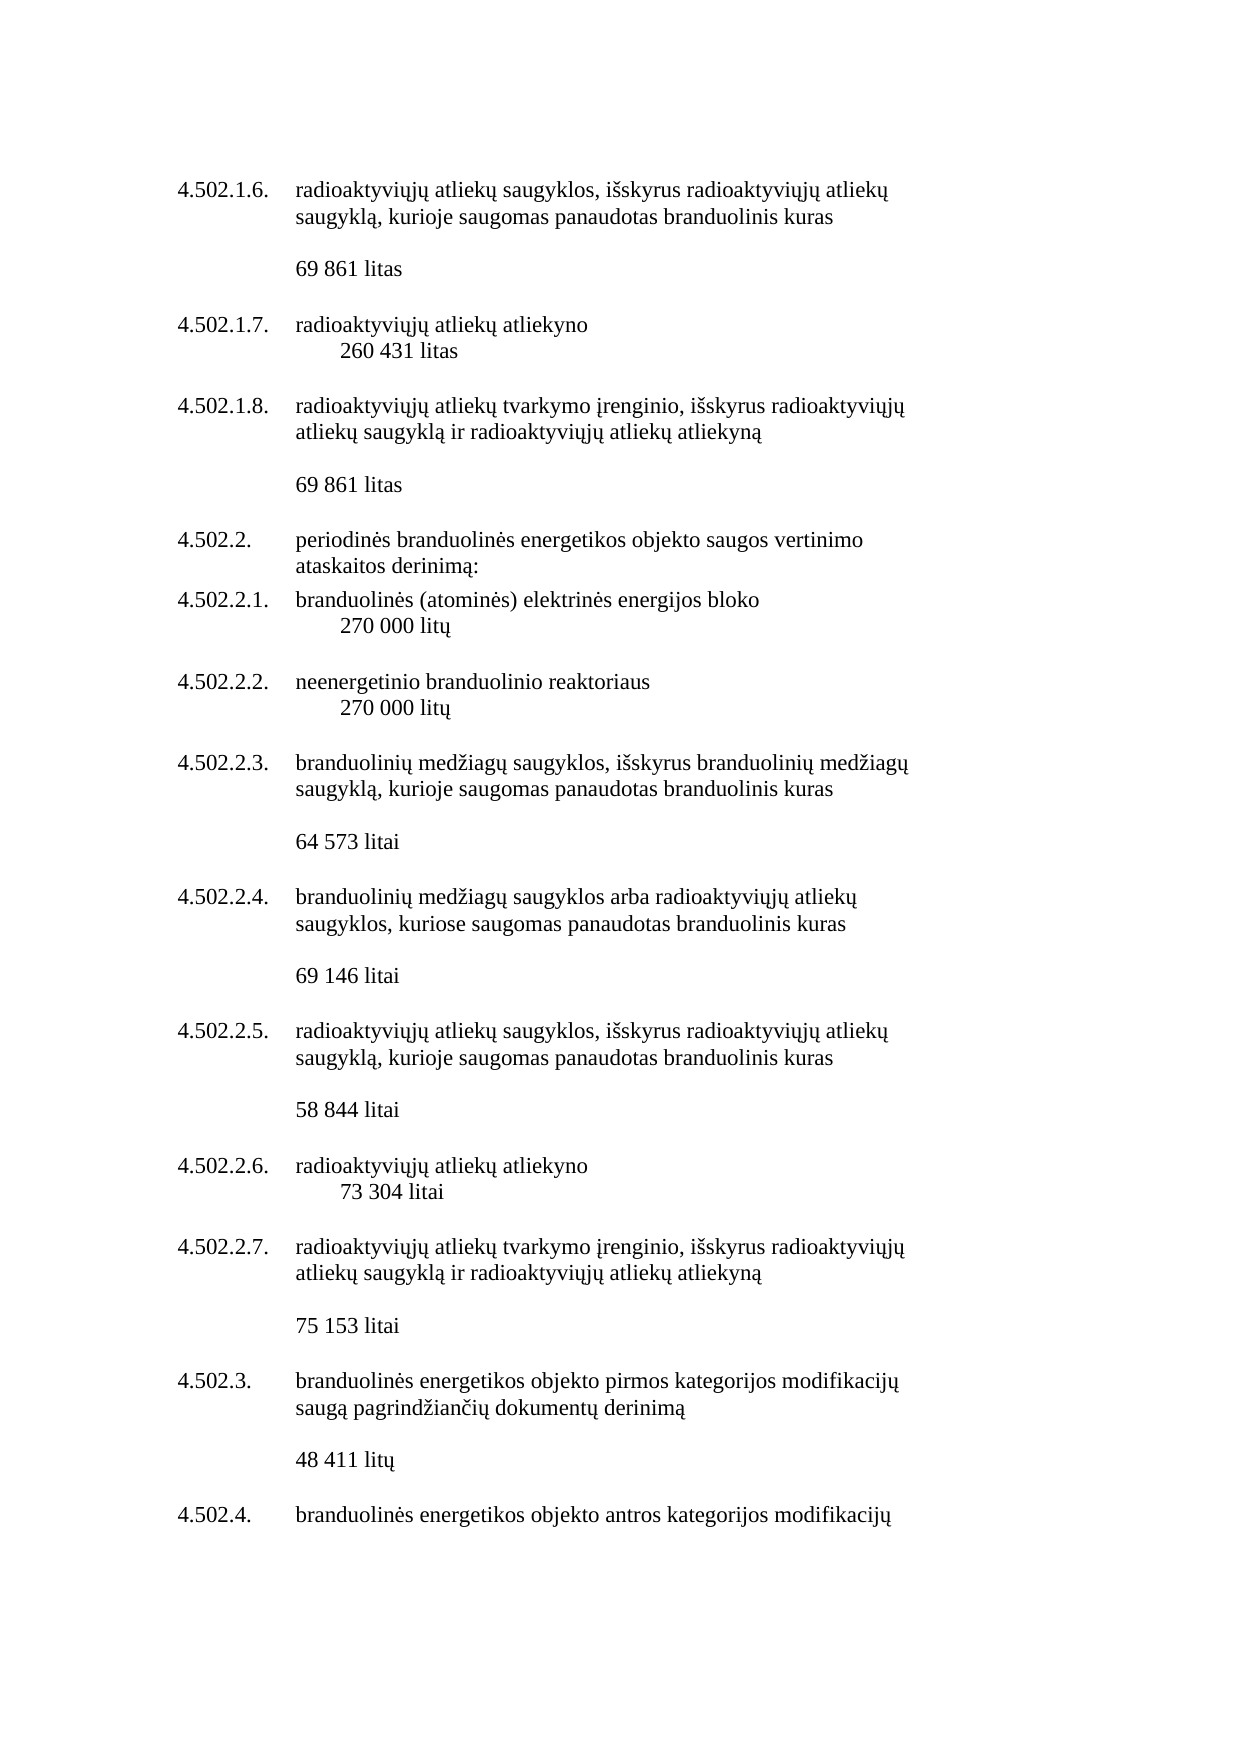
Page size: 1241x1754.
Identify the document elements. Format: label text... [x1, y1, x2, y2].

text 4.502.2.2. neenergetinio branduolinio reaktoriaus 270 000 litų [177, 668, 945, 720]
text ataskaitos derinimą: [177, 553, 930, 579]
text 4.502.2.7. radioaktyviųjų atliekų tvarkymo įrenginio, išskyrus radioaktyviųjų [177, 1233, 930, 1259]
text 4.502.1.6. radioaktyviųjų atliekų saugyklos, išskyrus radioaktyviųjų atliekų [177, 176, 930, 203]
text 4.502.3. branduolinės energetikos objekto pirmos kategorijos modifikacijų [177, 1367, 930, 1394]
text 4.502.2.6. radioaktyviųjų atliekų atliekyno 73 304 litai [177, 1152, 945, 1204]
text atliekų saugyklą ir radioaktyviųjų atliekų atliekyną 69 861 litas [177, 418, 930, 497]
text saugyklą, kurioje saugomas panaudotas branduolinis kuras 58 844 litai [177, 1044, 930, 1123]
text atliekų saugyklą ir radioaktyviųjų atliekų atliekyną 75 153 litai [177, 1259, 930, 1338]
text 4.502.2.5. radioaktyviųjų atliekų saugyklos, išskyrus radioaktyviųjų atliekų [177, 1017, 930, 1044]
text 4.502.2.4. branduolinių medžiagų saugyklos arba radioaktyviųjų atliekų [177, 883, 930, 910]
text 4.502.2. periodinės branduolinės energetikos objekto saugos vertinimo [177, 526, 945, 553]
text 4.502.1.8. radioaktyviųjų atliekų tvarkymo įrenginio, išskyrus radioaktyviųjų [177, 392, 930, 418]
text 4.502.2.1. branduolinės (atominės) elektrinės energijos bloko 270 000 litų [177, 586, 945, 639]
text saugą pagrindžiančių dokumentų derinimą 48 411 litų [177, 1394, 930, 1473]
text 4.502.1.7. radioaktyviųjų atliekų atliekyno 260 431 litas [177, 311, 945, 363]
text saugyklą, kurioje saugomas panaudotas branduolinis kuras 69 861 litas [177, 203, 930, 282]
text 4.502.4. branduolinės energetikos objekto antros kategorijos modifikacijų [177, 1501, 930, 1528]
text 4.502.2.3. branduolinių medžiagų saugyklos, išskyrus branduolinių medžiagų [177, 749, 930, 776]
text saugyklos, kuriose saugomas panaudotas branduolinis kuras 69 146 litai [177, 910, 930, 989]
text saugyklą, kurioje saugomas panaudotas branduolinis kuras 64 573 litai [177, 776, 930, 854]
